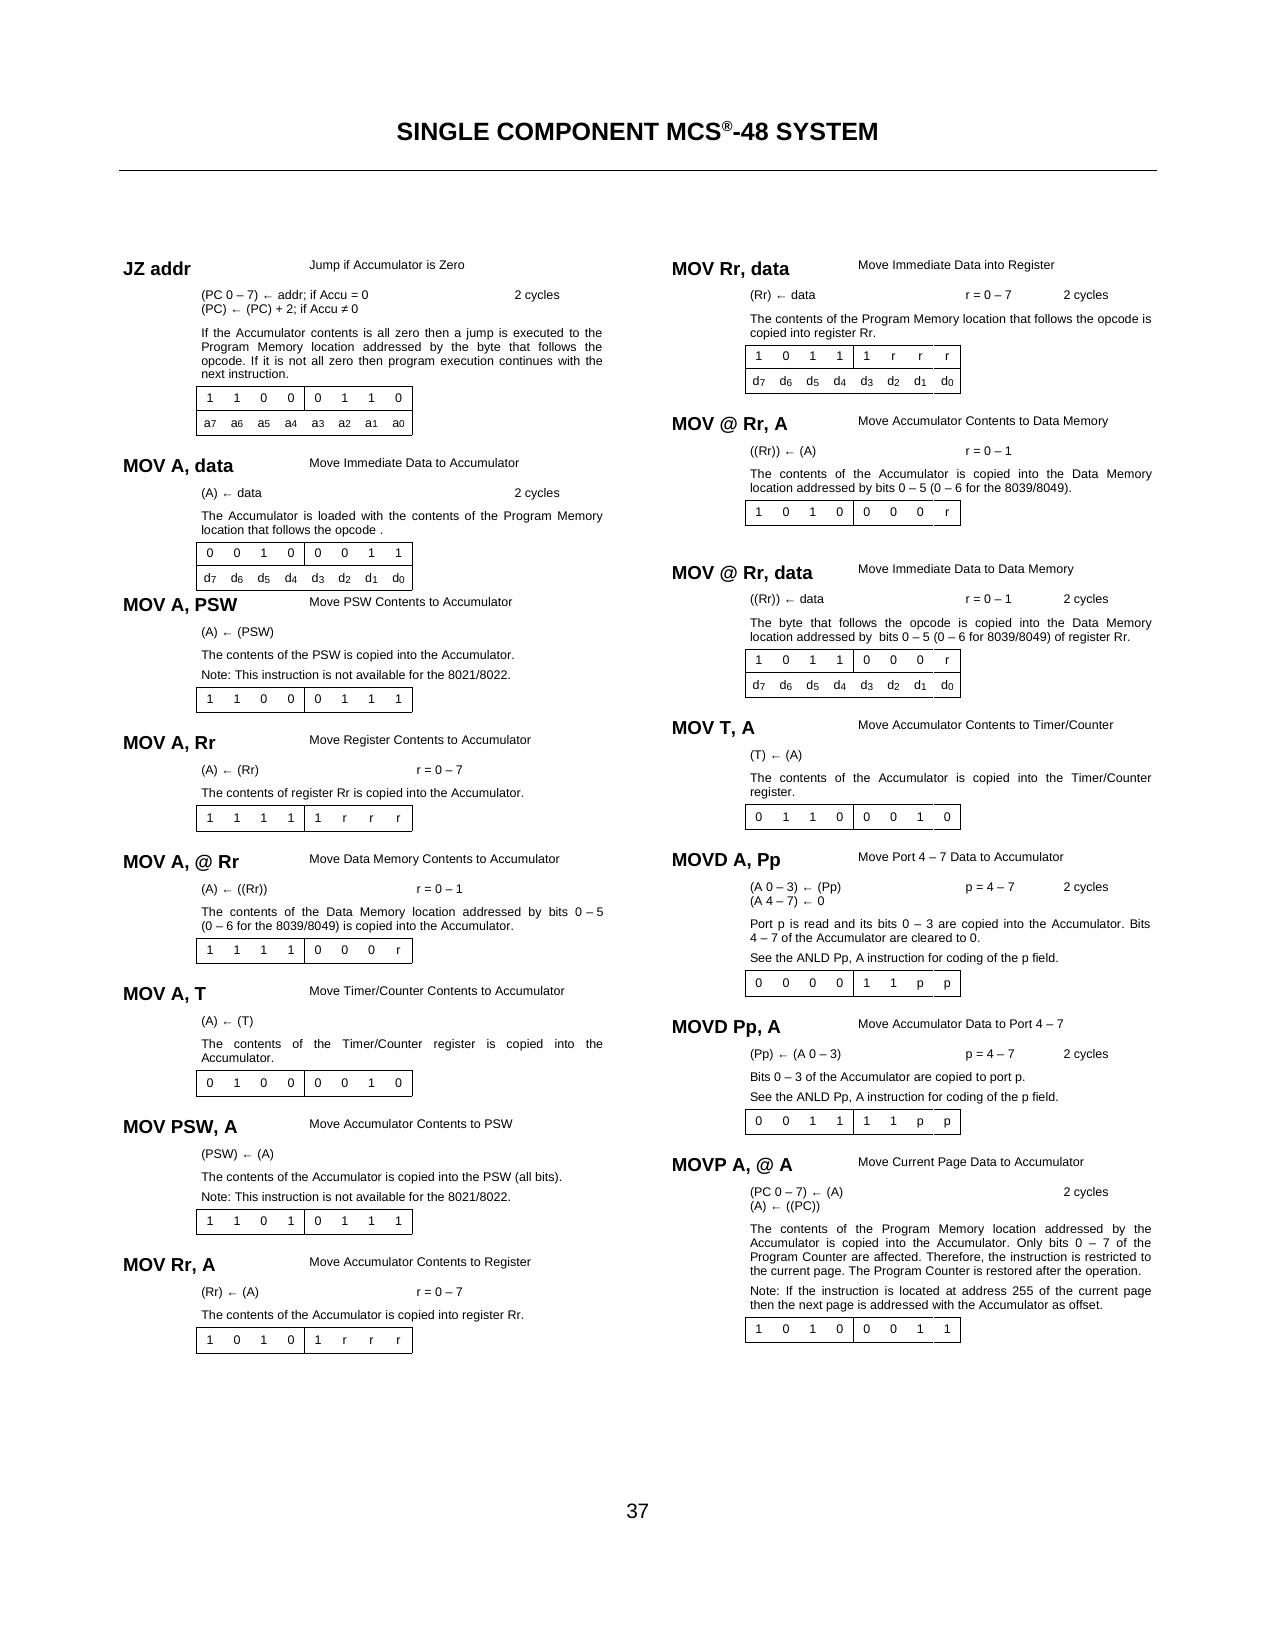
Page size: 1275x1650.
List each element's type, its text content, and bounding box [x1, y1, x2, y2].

table_cell [667, 1065, 745, 1109]
table_cell [1059, 439, 1157, 462]
table_cell 1 [197, 387, 223, 410]
table_cell 0 [385, 387, 412, 410]
table_cell [118, 481, 196, 504]
table_cell [667, 672, 745, 697]
table_cell 1 [854, 346, 880, 368]
table_cell [413, 938, 608, 963]
table_cell r = 0 – 1 [961, 439, 1058, 462]
table_cell r [907, 346, 933, 368]
table_cell [510, 620, 608, 643]
table_cell d5 [799, 369, 826, 393]
table_cell 2 cycles [1059, 284, 1157, 307]
table_cell The Accumulator is loaded with the contents of the Program Memory location that follows the opcode . [196, 504, 608, 542]
table_cell (A) ← (T) [196, 1010, 412, 1033]
table_cell 1 [880, 1110, 907, 1134]
table_cell [118, 1142, 196, 1165]
table_cell 0 [250, 387, 277, 410]
table_cell [667, 1181, 745, 1218]
table_cell [667, 1109, 745, 1134]
table_cell 1 [358, 688, 385, 712]
table_cell [961, 649, 1157, 672]
table_cell a2 [331, 411, 358, 435]
table_header MOV @ Rr, A [667, 409, 853, 439]
table_cell 0 [358, 939, 385, 963]
table_cell 1 [826, 650, 853, 672]
table_cell r [934, 501, 960, 525]
table_cell [413, 410, 608, 435]
table_cell The contents of the Accumulator is copied into register Rr. [196, 1304, 608, 1327]
table_cell 2 cycles [510, 284, 608, 321]
table_cell [413, 565, 608, 590]
table_cell (Rr) ← (A) [196, 1281, 412, 1304]
table_cell [413, 1327, 608, 1353]
table_cell 1 [277, 1210, 304, 1234]
table_cell [412, 620, 510, 643]
table_cell 2 cycles [1059, 588, 1157, 611]
table_cell [961, 672, 1157, 697]
table_header Move Accumulator Contents to Timer/Counter [853, 713, 1157, 743]
table_cell [118, 565, 196, 590]
table_cell d2 [331, 566, 358, 590]
table_cell 1 [934, 1318, 960, 1342]
table_cell [118, 542, 196, 565]
table_cell 1 [746, 501, 772, 525]
table_cell r [880, 346, 907, 368]
table_cell [667, 439, 745, 462]
table_cell 1 [250, 939, 277, 963]
table_header Move Immediate Data to Accumulator [304, 451, 608, 481]
table_cell [510, 1010, 608, 1033]
table_cell 2 cycles [1059, 1181, 1157, 1218]
table_header MOV Rr, A [118, 1251, 304, 1281]
table_cell d5 [799, 673, 826, 697]
table_cell (A) ← ((Rr)) [196, 877, 412, 900]
table_cell 0 [305, 387, 331, 410]
table_cell [118, 620, 196, 643]
table_cell 0 [799, 971, 826, 996]
table_cell The contents of the PSW is copied into the Accumulator. Note: This instruction is not available for the 8021/8022. [196, 644, 608, 687]
table_cell (A) ← data [196, 481, 412, 504]
table_cell 0 [772, 971, 799, 996]
table_cell 0 [305, 543, 331, 565]
table_cell [961, 345, 1157, 368]
table_cell 0 [305, 1210, 331, 1234]
table_cell ((Rr)) ← data [745, 588, 961, 611]
table_cell 0 [880, 805, 907, 829]
table_cell 1 [197, 1328, 223, 1353]
table_cell r [934, 650, 960, 672]
table_header MOV Rr, data [667, 254, 853, 284]
table_cell d3 [304, 566, 331, 590]
table_cell d0 [934, 369, 960, 393]
table_header MOV A, @ Rr [118, 847, 304, 877]
table_cell 0 [854, 650, 880, 672]
table_cell [118, 410, 196, 435]
table_cell [961, 368, 1157, 393]
table_cell [510, 1142, 608, 1165]
table_cell 0 [277, 688, 304, 712]
table_cell 0 [746, 805, 772, 829]
table_cell r [358, 1328, 385, 1353]
table_header Move Immediate Data to Data Memory [853, 558, 1157, 588]
table_cell [118, 687, 196, 712]
table_header JZ addr [118, 254, 304, 284]
table_cell d4 [826, 673, 853, 697]
table_cell [413, 1209, 608, 1234]
table_cell 1 [799, 346, 826, 368]
table_cell [961, 804, 1157, 829]
table_cell 0 [907, 650, 933, 672]
table_cell 0 [277, 543, 304, 565]
table_cell 1 [385, 1210, 412, 1234]
table_cell 0 [826, 805, 853, 829]
table_cell [667, 1218, 745, 1317]
table_cell 0 [826, 501, 853, 525]
table_cell [510, 759, 608, 782]
table_cell ((Rr)) ← (A) [745, 439, 961, 462]
table_cell 0 [746, 1110, 772, 1134]
table_cell a1 [358, 411, 385, 435]
table_cell 0 [907, 501, 933, 525]
table_cell r = 0 – 7 [412, 1281, 510, 1304]
table_cell 1 [907, 805, 933, 829]
table_cell [961, 1181, 1058, 1218]
table_cell 1 [746, 346, 772, 368]
table_cell d0 [934, 673, 960, 697]
table_header Move Accumulator Contents to PSW [304, 1112, 608, 1142]
table_cell 1 [880, 971, 907, 996]
table_cell d4 [826, 369, 853, 393]
table_cell [118, 877, 196, 900]
table_cell a7 [197, 411, 223, 435]
table_cell (A) ← (Rr) [196, 759, 412, 782]
table_cell 0 [772, 1318, 799, 1342]
table_header MOV A, T [118, 980, 304, 1009]
table_cell 0 [746, 971, 772, 996]
table_cell (PSW) ← (A) [196, 1142, 412, 1165]
table_cell The byte that follows the opcode is copied into the Data Memory location addressed by bits 0 – 5 (0 – 6 for 8039/8049) of register Rr. [745, 611, 1157, 648]
table_cell [667, 1317, 745, 1342]
table_cell [118, 1070, 196, 1096]
table_cell 0 [772, 650, 799, 672]
table_header MOV @ Rr, data [667, 558, 853, 588]
table_header MOV A, Rr [118, 729, 304, 758]
table_header MOVD Pp, A [667, 1012, 853, 1042]
table_cell Bits 0 – 3 of the Accumulator are copied to port p. See the ANLD Pp, A instruction for coding of the p field. [745, 1065, 1157, 1109]
table_cell [667, 368, 745, 393]
table_cell 1 [197, 688, 223, 712]
table_cell p = 4 – 7 [961, 876, 1058, 913]
table_cell 0 [223, 1328, 250, 1353]
table_cell [667, 1042, 745, 1065]
table_cell 1 [358, 543, 385, 565]
table_cell 0 [250, 1071, 277, 1096]
table_cell [412, 1010, 510, 1033]
table_cell 1 [197, 939, 223, 963]
table_cell r [331, 806, 358, 831]
table_cell r [934, 346, 960, 368]
table_cell p [907, 1110, 933, 1134]
table_cell [118, 284, 196, 321]
table_cell 2 cycles [510, 481, 608, 504]
table_cell [118, 321, 196, 386]
table_cell 0 [880, 1318, 907, 1342]
table_cell 1 [223, 688, 250, 712]
table_cell 1 [223, 1071, 250, 1096]
table_cell [118, 1033, 196, 1070]
table_cell p [934, 1110, 960, 1134]
table_cell Port p is read and its bits 0 – 3 are copied into the Accumulator. Bits 4 – 7 of the Accumulator are cleared to 0. See the ANLD Pp, A instruction for coding of the p field. [745, 913, 1157, 970]
table_cell r [358, 806, 385, 831]
table_cell [118, 1281, 196, 1304]
table_cell d1 [907, 369, 933, 393]
table_cell [961, 1109, 1157, 1134]
table_cell 1 [358, 1071, 385, 1096]
table_header MOV A, data [118, 451, 304, 481]
table_cell 1 [250, 543, 277, 565]
table_cell 1 [385, 543, 412, 565]
table_cell 0 [854, 1318, 880, 1342]
table_cell (T) ← (A) [745, 743, 961, 767]
table_cell d5 [250, 566, 277, 590]
table_cell 1 [772, 805, 799, 829]
table_cell 2 cycles [1059, 1042, 1157, 1065]
table_header Move Current Page Data to Accumulator [853, 1151, 1157, 1181]
table_cell d1 [358, 566, 385, 590]
table_cell 0 [331, 1071, 358, 1096]
table_cell [961, 743, 1058, 767]
table_cell 1 [305, 806, 331, 831]
table_cell 1 [277, 806, 304, 831]
table_cell 1 [746, 1318, 772, 1342]
table_cell d2 [880, 673, 907, 697]
table_cell p [934, 971, 960, 996]
table_cell 0 [305, 939, 331, 963]
table_cell 0 [250, 688, 277, 712]
table_cell 0 [331, 939, 358, 963]
table_cell 0 [934, 805, 960, 829]
table_cell 0 [277, 387, 304, 410]
table_cell 1 [223, 387, 250, 410]
table_cell d7 [197, 566, 223, 590]
table_cell 1 [250, 1328, 277, 1353]
table_cell a6 [223, 411, 250, 435]
table_cell d3 [853, 673, 880, 697]
table_cell 0 [305, 688, 331, 712]
table_cell 1 [799, 501, 826, 525]
table_cell 0 [880, 501, 907, 525]
table_cell [118, 1165, 196, 1209]
table_cell 0 [772, 346, 799, 368]
table_cell 1 [358, 387, 385, 410]
table_cell The contents of register Rr is copied into the Accumulator. [196, 782, 608, 805]
table_cell [413, 805, 608, 831]
table_cell (Rr) ← data [745, 284, 961, 307]
table_cell [118, 805, 196, 831]
table_cell [667, 649, 745, 672]
table_cell [412, 1142, 510, 1165]
table_cell [118, 759, 196, 782]
table_cell [413, 687, 608, 712]
table_cell [961, 970, 1157, 996]
table_cell 0 [305, 1071, 331, 1096]
table_cell 1 [826, 346, 853, 368]
table_cell (PC 0 – 7) ← (A) (A) ← ((PC)) [745, 1181, 961, 1218]
table_header Move Accumulator Data to Port 4 – 7 [853, 1012, 1157, 1042]
table_cell The contents of the Program Memory location that follows the opcode is copied into register Rr. [745, 307, 1157, 344]
table_header Jump if Accumulator is Zero [304, 254, 608, 284]
table_cell 1 [277, 939, 304, 963]
table_cell [118, 938, 196, 963]
table_cell 0 [277, 1071, 304, 1096]
table_cell 1 [197, 806, 223, 831]
table_cell a0 [385, 411, 412, 435]
table_header Move Timer/Counter Contents to Accumulator [304, 980, 608, 1009]
table_cell The contents of the Accumulator is copied into the Data Memory location addressed by bits 0 – 5 (0 – 6 for the 8039/8049). [745, 463, 1157, 500]
table_cell 0 [826, 1318, 853, 1342]
table_cell The contents of the Accumulator is copied into the PSW (all bits). Note: This instruction is not available for the 8021/8022. [196, 1165, 608, 1209]
table_cell p [907, 971, 933, 996]
table_cell r [385, 939, 412, 963]
table_cell 1 [799, 805, 826, 829]
table_cell d6 [772, 673, 799, 697]
table_cell [667, 767, 745, 804]
table_cell 1 [385, 688, 412, 712]
table_cell (A 0 – 3) ← (Pp) (A 4 – 7) ← 0 [745, 876, 961, 913]
table_cell [510, 877, 608, 900]
table_cell 1 [331, 1210, 358, 1234]
table_cell [961, 1317, 1157, 1342]
table_cell 1 [826, 1110, 853, 1134]
table_cell a3 [304, 411, 331, 435]
table_cell [118, 1209, 196, 1234]
table_cell r = 0 – 7 [412, 759, 510, 782]
table_cell 0 [197, 1071, 223, 1096]
table_cell 0 [331, 543, 358, 565]
table_cell a5 [250, 411, 277, 435]
table_cell a4 [277, 411, 304, 435]
table_cell d6 [223, 566, 250, 590]
table_cell [1059, 743, 1157, 767]
table_header MOV A, PSW [118, 590, 304, 620]
table_cell 0 [223, 543, 250, 565]
table_cell [118, 1327, 196, 1353]
table_cell 1 [799, 1110, 826, 1134]
table_cell 1 [331, 688, 358, 712]
table_cell r [331, 1328, 358, 1353]
table_cell 0 [385, 1071, 412, 1096]
table_cell 1 [799, 1318, 826, 1342]
table_cell [413, 1070, 608, 1096]
table_cell 1 [223, 1210, 250, 1234]
table_cell 0 [880, 650, 907, 672]
table_cell 0 [854, 805, 880, 829]
table_cell [667, 611, 745, 648]
table_header Move PSW Contents to Accumulator [304, 590, 608, 620]
table_cell [667, 804, 745, 829]
table_cell [118, 900, 196, 938]
table_cell The contents of the Timer/Counter register is copied into the Accumulator. [196, 1033, 608, 1070]
table_cell d7 [746, 369, 772, 393]
table_cell 0 [826, 971, 853, 996]
table_cell 1 [223, 806, 250, 831]
table_cell [413, 386, 608, 410]
table_cell d2 [880, 369, 907, 393]
table_cell d7 [746, 673, 772, 697]
table_cell [961, 500, 1157, 525]
table_header MOVP A, @ A [667, 1151, 853, 1181]
table_header Move Data Memory Contents to Accumulator [304, 847, 608, 877]
table_cell 1 [331, 387, 358, 410]
table_cell [667, 970, 745, 996]
table_cell d6 [772, 369, 799, 393]
table_cell [413, 542, 608, 565]
table_header Move Port 4 – 7 Data to Accumulator [853, 846, 1157, 876]
table_header MOV PSW, A [118, 1112, 304, 1142]
table_cell d3 [853, 369, 880, 393]
table_cell r = 0 – 1 [961, 588, 1058, 611]
table_cell r = 0 – 7 [961, 284, 1058, 307]
table_cell 0 [772, 1110, 799, 1134]
table_cell 0 [197, 543, 223, 565]
table_cell [412, 481, 510, 504]
table_cell [667, 284, 745, 307]
table_cell d0 [385, 566, 412, 590]
table_cell [118, 644, 196, 687]
table_cell 1 [854, 971, 880, 996]
table_cell (PC 0 – 7) ← addr; if Accu = 0 (PC) ← (PC) + 2; if Accu ≠ 0 [196, 284, 412, 321]
table_cell 1 [305, 1328, 331, 1353]
table_cell If the Accumulator contents is all zero then a jump is executed to the Program Memory location addressed by the byte that follows the opcode. If it is not all zero then program execution continues with the next instruction. [196, 321, 608, 386]
table_cell 1 [907, 1318, 933, 1342]
table_cell r [385, 806, 412, 831]
table_cell 0 [854, 501, 880, 525]
table_cell 0 [772, 501, 799, 525]
table_cell r = 0 – 1 [412, 877, 510, 900]
table_cell [667, 500, 745, 525]
table_cell 1 [799, 650, 826, 672]
table_cell 1 [223, 939, 250, 963]
table_cell [667, 307, 745, 344]
table_cell [667, 345, 745, 368]
table_cell [667, 743, 745, 767]
table_cell The contents of the Accumulator is copied into the Timer/Counter register. [745, 767, 1157, 804]
table_cell [667, 876, 745, 913]
table_cell 1 [854, 1110, 880, 1134]
table_cell d1 [907, 673, 933, 697]
table_header Move Accumulator Contents to Register [304, 1251, 608, 1281]
table_header Move Register Contents to Accumulator [304, 729, 608, 758]
table_header Move Immediate Data into Register [853, 254, 1157, 284]
table_cell [412, 284, 510, 321]
table_cell 0 [250, 1210, 277, 1234]
table_cell (Pp) ← (A 0 – 3) [745, 1042, 961, 1065]
table_cell [118, 1010, 196, 1033]
table_cell 1 [746, 650, 772, 672]
table_cell [118, 386, 196, 410]
table_cell d4 [277, 566, 304, 590]
table_cell [118, 782, 196, 805]
table_cell [667, 913, 745, 970]
table_cell (A) ← (PSW) [196, 620, 412, 643]
table_cell r [385, 1328, 412, 1353]
table_cell [118, 504, 196, 542]
table_cell [667, 588, 745, 611]
table_header MOVD A, Pp [667, 846, 853, 876]
table_cell p = 4 – 7 [961, 1042, 1058, 1065]
table_cell 1 [250, 806, 277, 831]
table_cell [510, 1281, 608, 1304]
table_cell 1 [197, 1210, 223, 1234]
table_cell [667, 463, 745, 500]
table_cell 2 cycles [1059, 876, 1157, 913]
table_cell 1 [358, 1210, 385, 1234]
table_cell The contents of the Program Memory location addressed by the Accumulator is copied into the Accumulator. Only bits 0 – 7 of the Program Counter are affected. Therefore, the instruction is restricted to the current page. The Program Counter is restored after the operation. Note: If the instruction is located at address 255 of the current page then the next page is addressed with the Accumulator as offset. [745, 1218, 1157, 1317]
table_cell [118, 1304, 196, 1327]
table_header Move Accumulator Contents to Data Memory [853, 409, 1157, 439]
table_cell 0 [277, 1328, 304, 1353]
table_cell The contents of the Data Memory location addressed by bits 0 – 5 (0 – 6 for the 8039/8049) is copied into the Accumulator. [196, 900, 608, 938]
table_header MOV T, A [667, 713, 853, 743]
